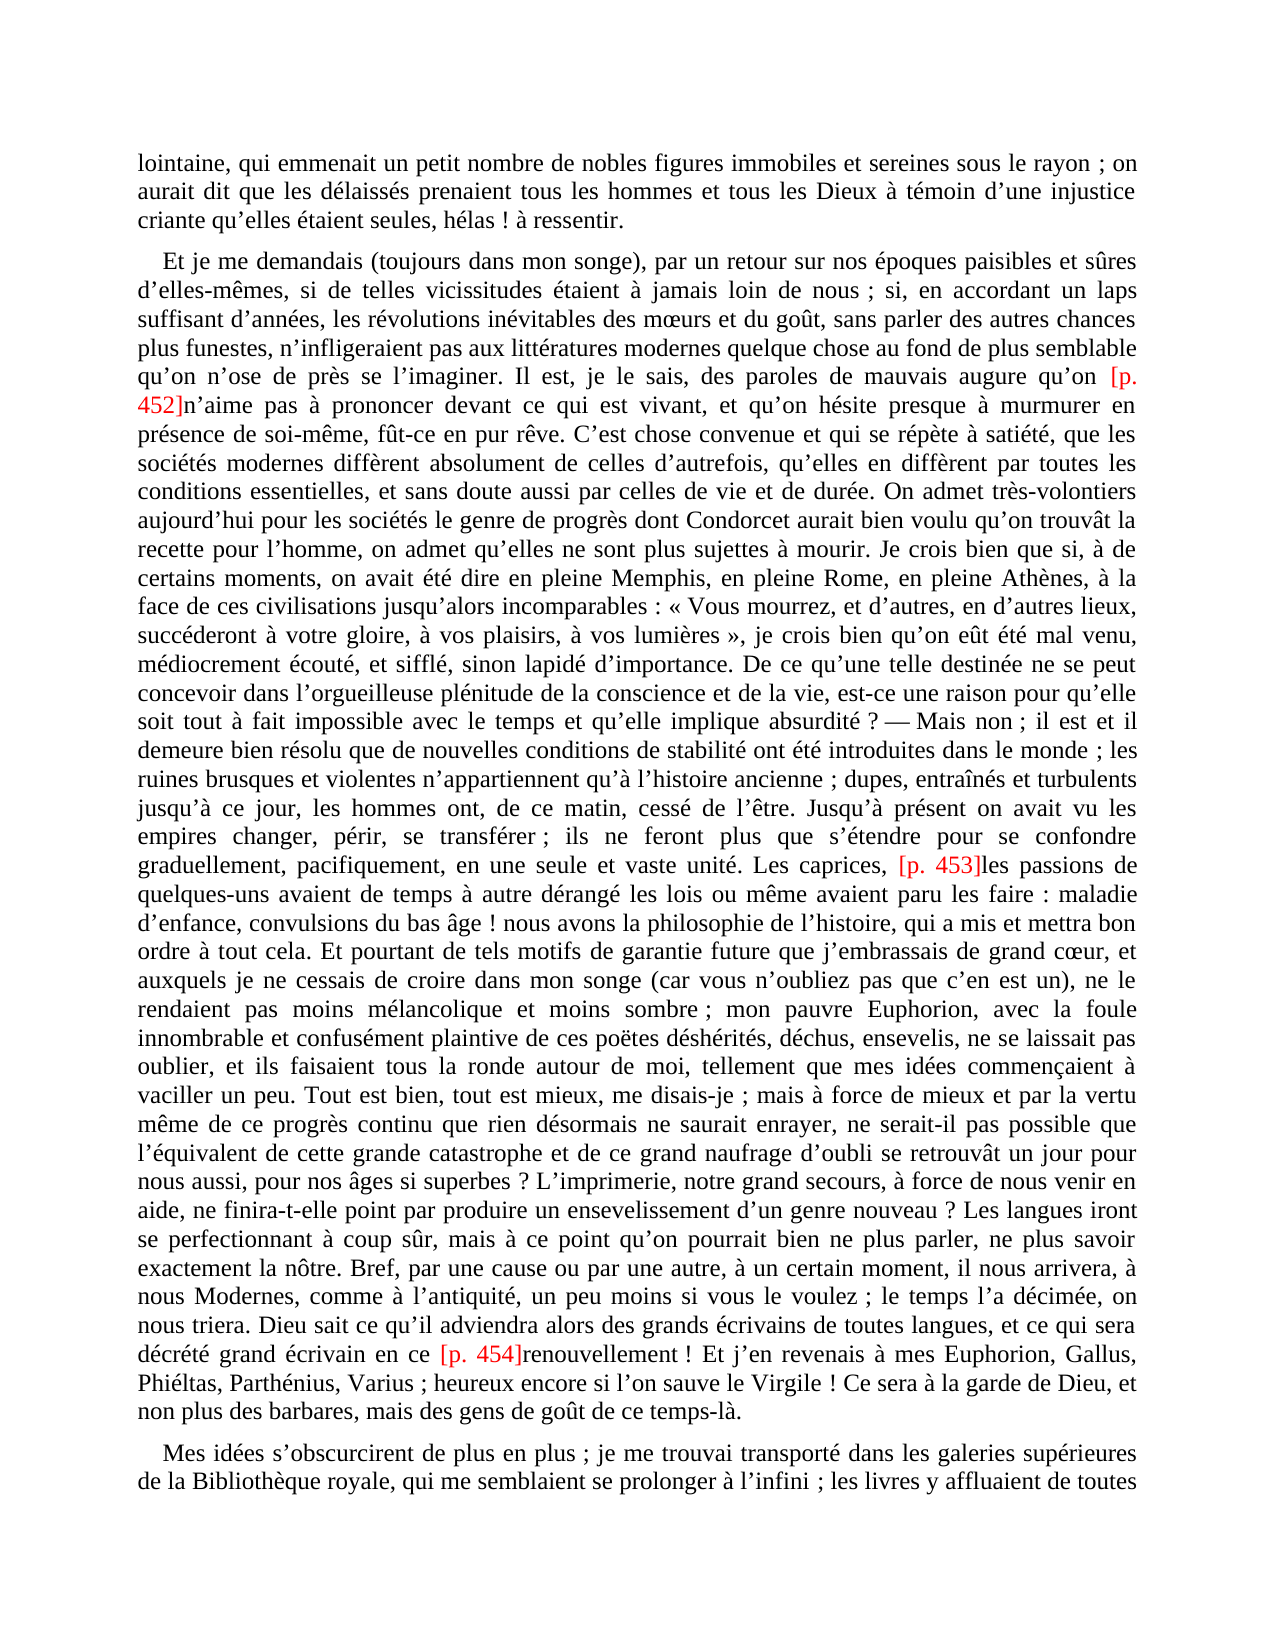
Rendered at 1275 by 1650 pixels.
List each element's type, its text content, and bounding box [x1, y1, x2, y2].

text Mes idées s’obscurcirent de plus en plus ; je me trouvai transporté dans les galeries supérieures de la Bibliothèque royale, qui me semblaient se prolonger à l’infini ; les livres y affluaient de toutes [137, 1438, 1137, 1495]
text Et je me demandais (toujours dans mon songe), par un retour sur nos époques paisibles et sûres d’elles-mêmes, si de telles vicissitudes étaient à jamais loin de nous ; si, en accordant un laps suffisant d’années, les révolutions inévitables des mœurs et du goût, sans parler des autres chances plus funestes, n’infligeraient pas aux littératures modernes quelque chose au fond de plus semblable qu’on n’ose de près se l’imaginer. Il est, je le sais, des paroles de mauvais augure qu’on [p. 452]n’aime pas à prononcer devant ce qui est vivant, et qu’on hésite presque à murmurer en présence de soi-même, fût-ce en pur rêve. C’est chose convenue et qui se répète à satiété, que les sociétés modernes diffèrent absolument de celles d’autrefois, qu’elles en diffèrent par toutes les conditions essentielles, et sans doute aussi par celles de vie et de durée. On admet très-volontiers aujourd’hui pour les sociétés le genre de progrès dont Condorcet aurait bien voulu qu’on trouvât la recette pour l’homme, on admet qu’elles ne sont plus sujettes à mourir. Je crois bien que si, à de certains moments, on avait été dire en pleine Memphis, en pleine Rome, en pleine Athènes, à la face de ces civilisations jusqu’alors incomparables : « Vous mourrez, et d’autres, en d’autres lieux, succéderont à votre gloire, à vos plaisirs, à vos lumières », je crois bien qu’on eût été mal venu, médiocrement écouté, et sifflé, sinon lapidé d’importance. De ce qu’une telle destinée ne se peut concevoir dans l’orgueilleuse plénitude de la conscience et de la vie, est-ce une raison pour qu’elle soit tout à fait impossible avec le temps et qu’elle implique absurdité ? — Mais non ; il est et il demeure bien résolu que de nouvelles conditions de stabilité ont été introduites dans le monde ; les ruines brusques et violentes n’appartiennent qu’à l’histoire ancienne ; dupes, entraînés et turbulents jusqu’à ce jour, les hommes ont, de ce matin, cessé de l’être. Jusqu’à présent on avait vu les empires changer, périr, se transférer ; ils ne feront plus que s’étendre pour se confondre graduellement, pacifiquement, en une seule et vaste unité. Les caprices, [p. 453]les passions de quelques-uns avaient de temps à autre dérangé les lois ou même avaient paru les faire : maladie d’enfance, convulsions du bas âge ! nous avons la philosophie de l’histoire, qui a mis et mettra bon ordre à tout cela. Et pourtant de tels motifs de garantie future que j’embrassais de grand cœur, et auxquels je ne cessais de croire dans mon songe (car vous n’oubliez pas que c’en est un), ne le rendaient pas moins mélancolique et moins sombre ; mon pauvre Euphorion, avec la foule innombrable et confusément plaintive de ces poëtes déshérités, déchus, ensevelis, ne se laissait pas oublier, et ils faisaient tous la ronde autour de moi, tellement que mes idées commençaient à vaciller un peu. Tout est bien, tout est mieux, me disais-je ; mais à force de mieux et par la vertu même de ce progrès continu que rien désormais ne saurait enrayer, ne serait-il pas possible que l’équivalent de cette grande catastrophe et de ce grand naufrage d’oubli se retrouvât un jour pour nous aussi, pour nos âges si superbes ? L’imprimerie, notre grand secours, à force de nous venir en aide, ne finira-t-elle point par produire un ensevelissement d’un genre nouveau ? Les langues iront se perfectionnant à coup sûr, mais à ce point qu’on pourrait bien ne plus parler, ne plus savoir exactement la nôtre. Bref, par une cause ou par une autre, à un certain moment, il nous arrivera, à nous Modernes, comme à l’antiquité, un peu moins si vous le voulez ; le temps l’a décimée, on nous triera. Dieu sait ce qu’il adviendra alors des grands écrivains de toutes langues, et ce qui sera décrété grand écrivain en ce [p. 454]renouvellement ! Et j’en revenais à mes Euphorion, Gallus, Phiéltas, Parthénius, Varius ; heureux encore si l’on sauve le Virgile ! Ce sera à la garde de Dieu, et non plus des barbares, mais des gens de goût de ce temps-là. [137, 246, 1137, 1425]
text lointaine, qui emmenait un petit nombre de nobles figures immobiles et sereines sous le rayon ; on aurait dit que les délaissés prenaient tous les hommes et tous les Dieux à témoin d’une injustice criante qu’elles étaient seules, hélas ! à ressentir. [137, 148, 1137, 234]
